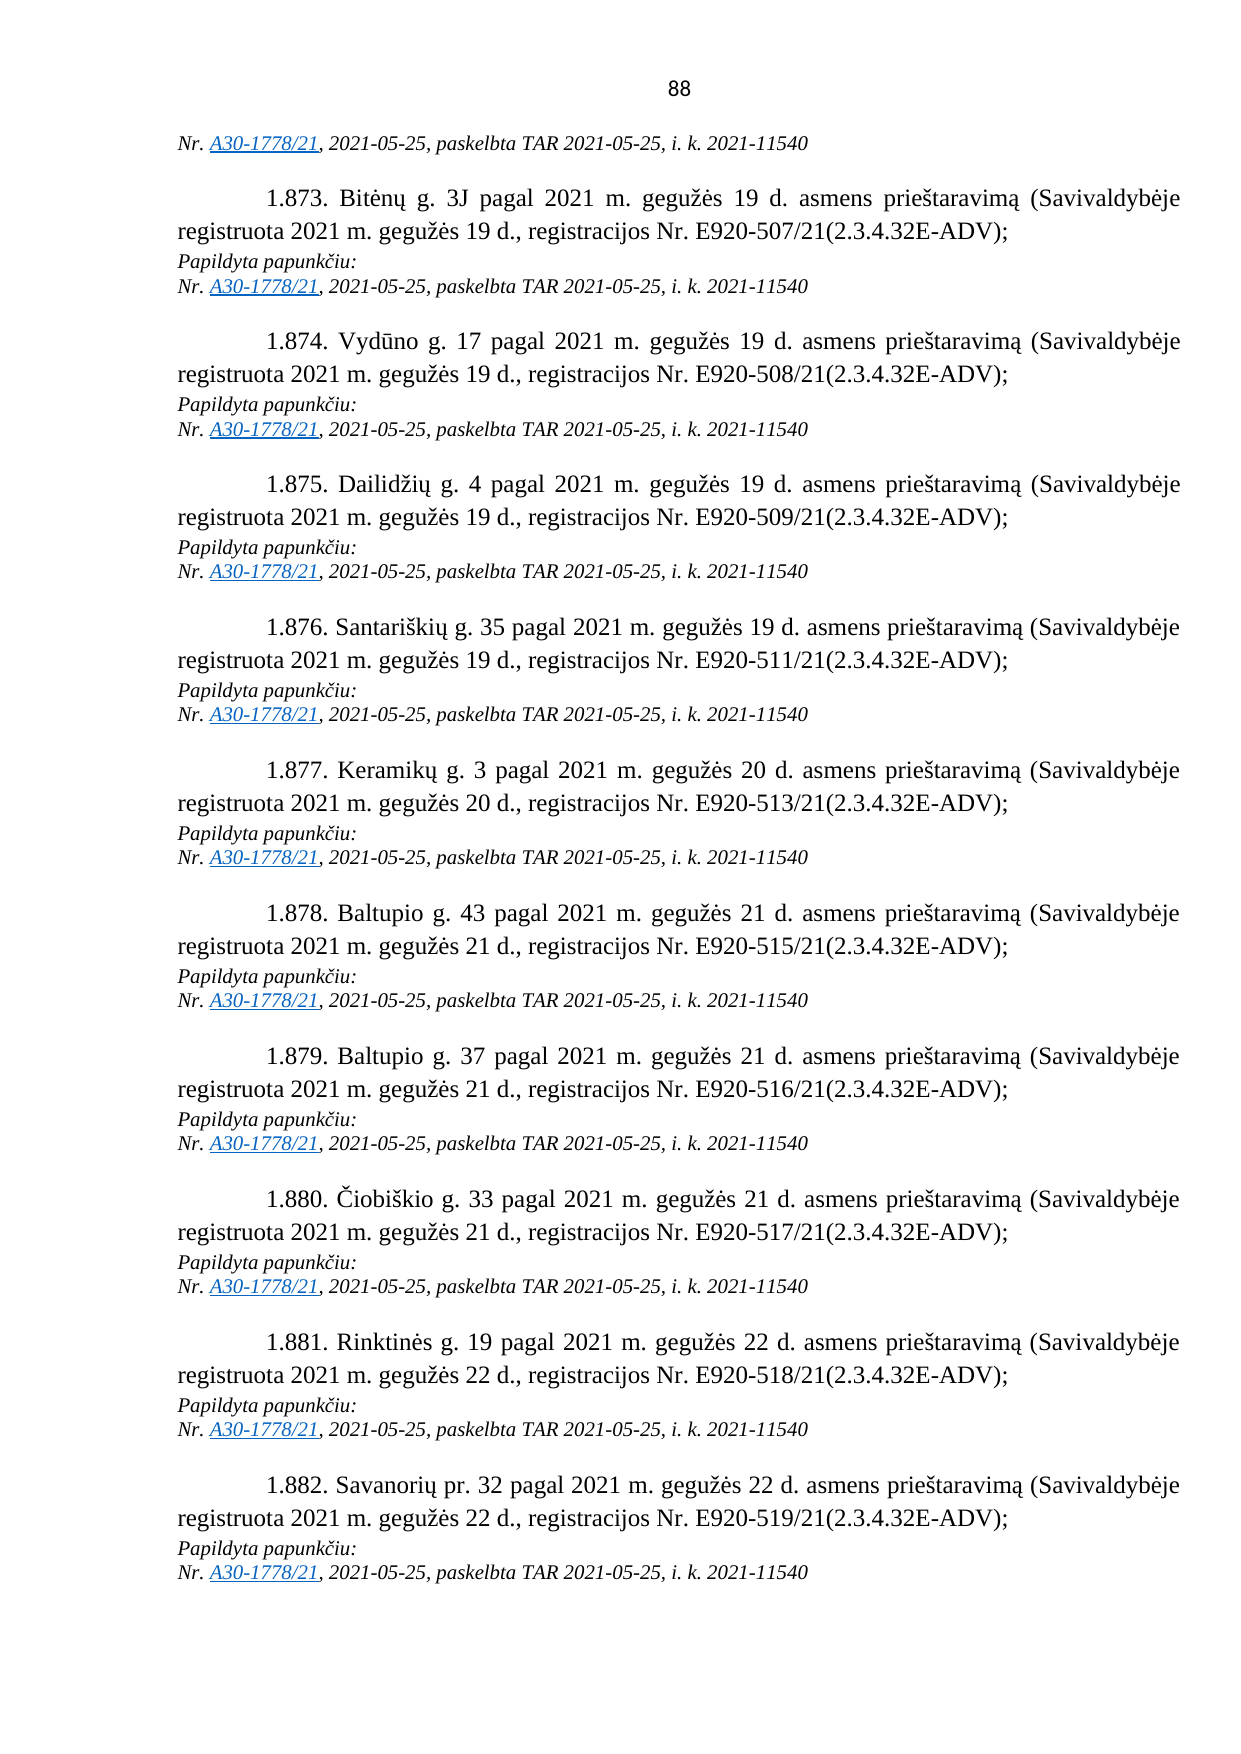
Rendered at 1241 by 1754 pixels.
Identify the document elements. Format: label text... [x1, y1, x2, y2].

text 1.878. Baltupio g. 43 pagal 2021 m. gegužės 21 d. asmens prieštaravimą (Savivaldybėje registruota 2021 m. gegužės 21 d., registracijos Nr. E920-515/21(2.3.4.32E-ADV); [177, 898, 1181, 960]
text 1.873. Bitėnų g. 3J pagal 2021 m. gegužės 19 d. asmens prieštaravimą (Savivaldybėje registruota 2021 m. gegužės 19 d., registracijos Nr. E920-507/21(2.3.4.32E-ADV); [177, 183, 1181, 245]
text Nr. A30-1778/21, 2021-05-25, paskelbta TAR 2021-05-25, i. k. 2021-11540 [177, 1560, 1181, 1584]
text Papildyta papunkčiu: [177, 1393, 1181, 1417]
text Nr. A30-1778/21, 2021-05-25, paskelbta TAR 2021-05-25, i. k. 2021-11540 [177, 559, 1181, 583]
text 1.880. Čiobiškio g. 33 pagal 2021 m. gegužės 21 d. asmens prieštaravimą (Savivaldybėje registruota 2021 m. gegužės 21 d., registracijos Nr. E920-517/21(2.3.4.32E-ADV); [177, 1184, 1181, 1246]
text Papildyta papunkčiu: [177, 1107, 1181, 1131]
text Papildyta papunkčiu: [177, 1536, 1181, 1560]
text Nr. A30-1778/21, 2021-05-25, paskelbta TAR 2021-05-25, i. k. 2021-11540 [177, 988, 1181, 1012]
text 1.874. Vydūno g. 17 pagal 2021 m. gegužės 19 d. asmens prieštaravimą (Savivaldybėje registruota 2021 m. gegužės 19 d., registracijos Nr. E920-508/21(2.3.4.32E-ADV); [177, 326, 1181, 388]
text Nr. A30-1778/21, 2021-05-25, paskelbta TAR 2021-05-25, i. k. 2021-11540 [177, 416, 1181, 441]
text 1.876. Santariškių g. 35 pagal 2021 m. gegužės 19 d. asmens prieštaravimą (Savivaldybėje registruota 2021 m. gegužės 19 d., registracijos Nr. E920-511/21(2.3.4.32E-ADV); [177, 612, 1181, 674]
text 1.879. Baltupio g. 37 pagal 2021 m. gegužės 21 d. asmens prieštaravimą (Savivaldybėje registruota 2021 m. gegužės 21 d., registracijos Nr. E920-516/21(2.3.4.32E-ADV); [177, 1041, 1181, 1103]
text Nr. A30-1778/21, 2021-05-25, paskelbta TAR 2021-05-25, i. k. 2021-11540 [177, 702, 1181, 726]
text 1.877. Keramikų g. 3 pagal 2021 m. gegužės 20 d. asmens prieštaravimą (Savivaldybėje registruota 2021 m. gegužės 20 d., registracijos Nr. E920-513/21(2.3.4.32E-ADV); [177, 755, 1181, 817]
text Nr. A30-1778/21, 2021-05-25, paskelbta TAR 2021-05-25, i. k. 2021-11540 [177, 1274, 1181, 1298]
text Papildyta papunkčiu: [177, 1250, 1181, 1274]
text Papildyta papunkčiu: [177, 678, 1181, 702]
text Papildyta papunkčiu: [177, 249, 1181, 273]
text Papildyta papunkčiu: [177, 535, 1181, 559]
text Papildyta papunkčiu: [177, 964, 1181, 988]
text 1.882. Savanorių pr. 32 pagal 2021 m. gegužės 22 d. asmens prieštaravimą (Savivaldybėje registruota 2021 m. gegužės 22 d., registracijos Nr. E920-519/21(2.3.4.32E-ADV); [177, 1470, 1181, 1531]
text Nr. A30-1778/21, 2021-05-25, paskelbta TAR 2021-05-25, i. k. 2021-11540 [177, 131, 1181, 155]
text 1.875. Dailidžių g. 4 pagal 2021 m. gegužės 19 d. asmens prieštaravimą (Savivaldybėje registruota 2021 m. gegužės 19 d., registracijos Nr. E920-509/21(2.3.4.32E-ADV); [177, 469, 1181, 531]
text 1.881. Rinktinės g. 19 pagal 2021 m. gegužės 22 d. asmens prieštaravimą (Savivaldybėje registruota 2021 m. gegužės 22 d., registracijos Nr. E920-518/21(2.3.4.32E-ADV); [177, 1327, 1181, 1388]
text Papildyta papunkčiu: [177, 392, 1181, 416]
text Papildyta papunkčiu: [177, 821, 1181, 845]
text Nr. A30-1778/21, 2021-05-25, paskelbta TAR 2021-05-25, i. k. 2021-11540 [177, 1131, 1181, 1155]
text Nr. A30-1778/21, 2021-05-25, paskelbta TAR 2021-05-25, i. k. 2021-11540 [177, 273, 1181, 298]
text Nr. A30-1778/21, 2021-05-25, paskelbta TAR 2021-05-25, i. k. 2021-11540 [177, 845, 1181, 869]
text Nr. A30-1778/21, 2021-05-25, paskelbta TAR 2021-05-25, i. k. 2021-11540 [177, 1417, 1181, 1441]
